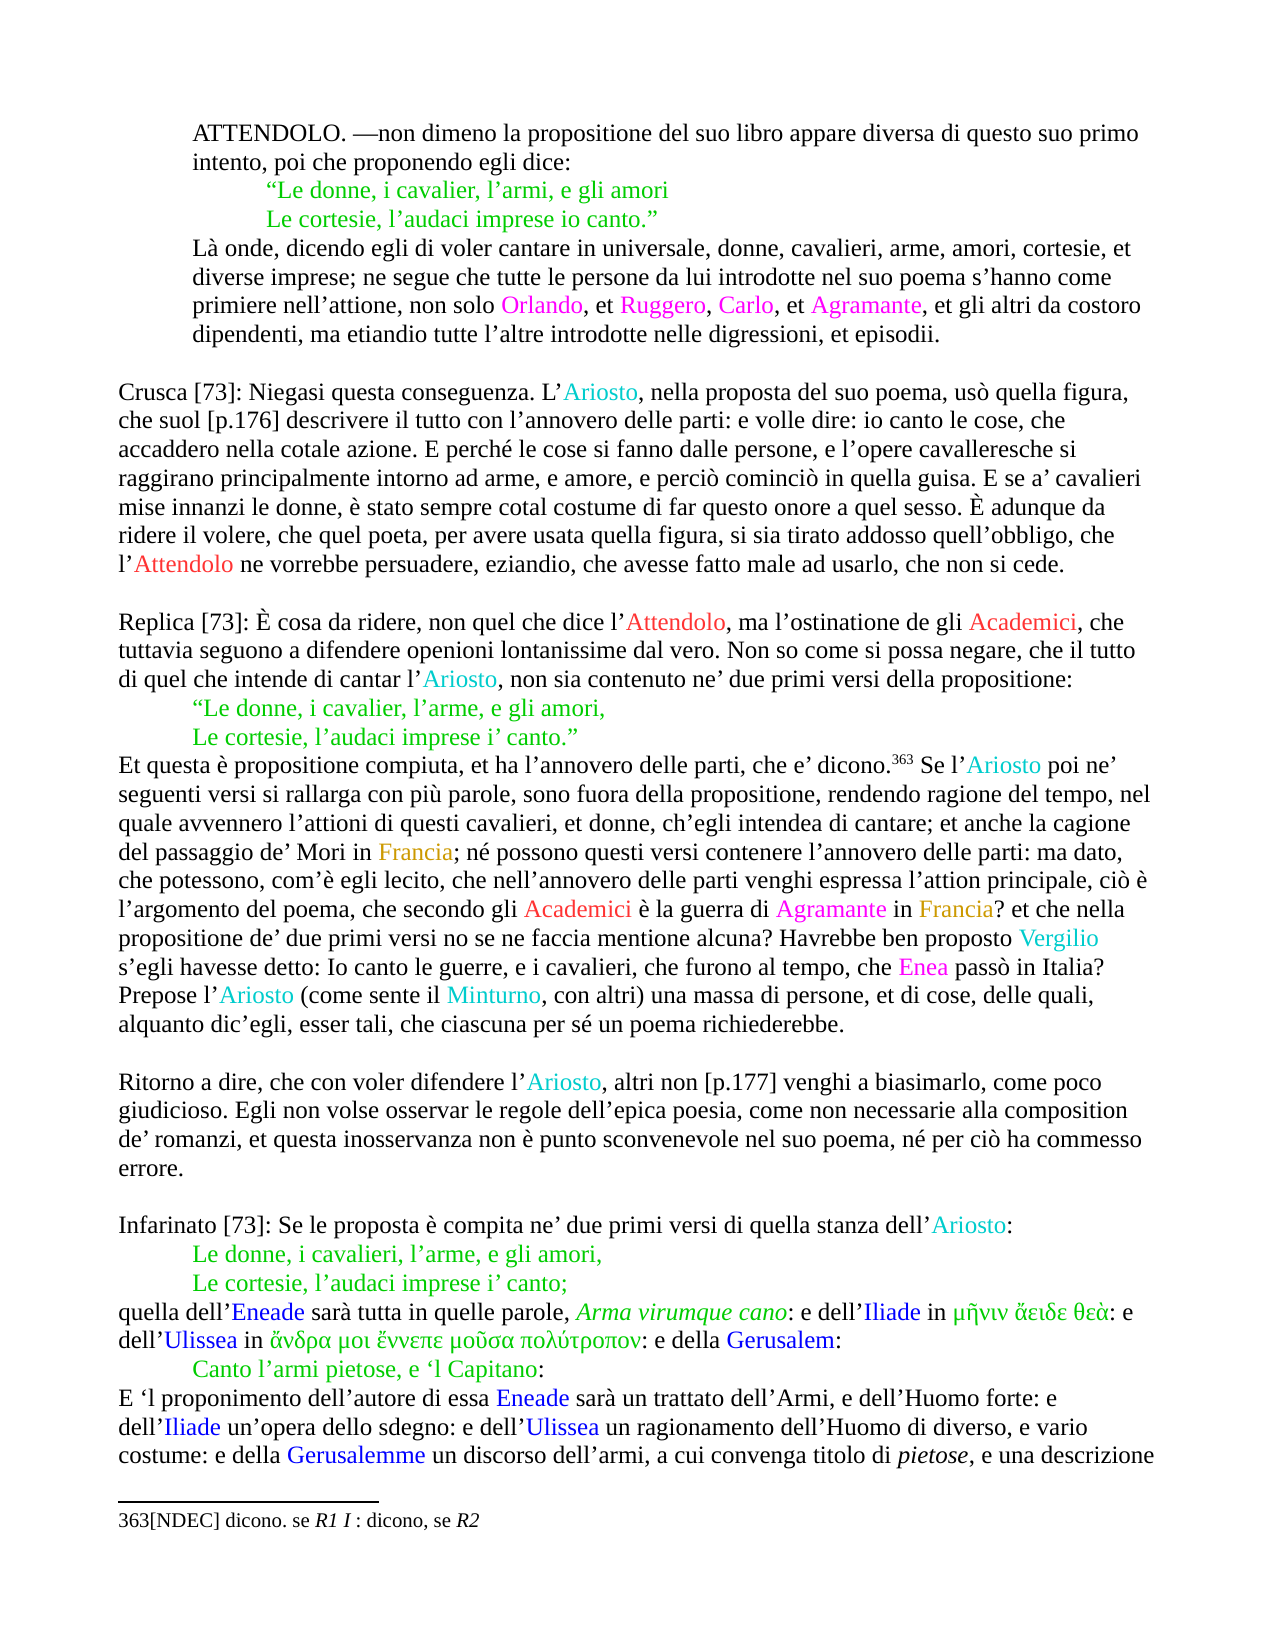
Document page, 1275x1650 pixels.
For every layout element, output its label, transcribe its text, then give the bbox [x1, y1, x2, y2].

text ATTENDOLO. —non dimeno la propositione del suo libro appare diversa di questo suo primo intento, poi che proponendo egli dice: [192, 118, 1157, 176]
text Crusca [73]: Niegasi questa conseguenza. L’Ariosto, nella proposta del suo poema, usò quella figura, che suol [p.176] descrivere il tutto con l’annovero delle parti: e volle dire: io canto le cose, che accaddero nella cotale azione. E perché le cose si fanno dalle persone, e l’opere cavalleresche si raggirano principalmente intorno ad arme, e amore, e perciò cominciò in quella guisa. E se a’ cavalieri mise innanzi le donne, è stato sempre cotal costume di far questo onore a quel sesso. È adunque da ridere il volere, che quel poeta, per avere usata quella figura, si sia tirato addosso quell’obbligo, che l’Attendolo ne vorrebbe persuadere, eziandio, che avesse fatto male ad usarlo, che non si cede. [118, 377, 1157, 578]
text Replica [73]: È cosa da ridere, non quel che dice l’Attendolo, ma l’ostinatione de gli Academici, che tuttavia seguono a difendere openioni lontanissime dal vero. Non so come si possa negare, che il tutto di quel che intende di cantar l’Ariosto, non sia contenuto ne’ due primi versi della propositione: [118, 607, 1157, 693]
text [NDEC] dicono. se R1 I : dicono, se R2 [118, 1508, 1157, 1532]
text E ‘l proponimento dell’autore di essa Eneade sarà un trattato dell’Armi, e dell’Huomo forte: e dell’Iliade un’opera dello sdegno: e dell’Ulissea un ragionamento dell’Huomo di diverso, e vario costume: e della Gerusalemme un discorso dell’armi, a cui convenga titolo di pietose, e una descrizione [118, 1383, 1157, 1469]
text quella dell’Eneade sarà tutta in quelle parole, Arma virumque cano: e dell’Iliade in μῆνιν ἄειδε θεὰ: e dell’Ulissea in ἄνδρα μοι ἔννεπε μοῦσα πολύτροπον: e della Gerusalem: [118, 1297, 1157, 1354]
text Canto l’armi pietose, e ‘l Capitano: [118, 1354, 1157, 1383]
text Là onde, dicendo egli di voler cantare in universale, donne, cavalieri, arme, amori, cortesie, et diverse imprese; ne segue che tutte le persone da lui introdotte nel suo poema s’hanno come primiere nell’attione, non solo Orlando, et Ruggero, Carlo, et Agramante, et gli altri da costoro dipendenti, ma etiandio tutte l’altre introdotte nelle digressioni, et episodii. [192, 233, 1157, 348]
text Le cortesie, l’audaci imprese i’ canto; [118, 1268, 1157, 1297]
text Le cortesie, l’audaci imprese io canto.” [266, 204, 1157, 233]
text Ritorno a dire, che con voler difendere l’Ariosto, altri non [p.177] venghi a biasimarlo, come poco giudicioso. Egli non volse osservar le regole dell’epica poesia, come non necessarie alla composition de’ romanzi, et questa inosservanza non è punto sconvenevole nel suo poema, né per ciò ha commesso errore. [118, 1067, 1157, 1182]
text Infarinato [73]: Se le proposta è compita ne’ due primi versi di quella stanza dell’Ariosto: [118, 1211, 1157, 1239]
text Le donne, i cavalieri, l’arme, e gli amori, [118, 1239, 1157, 1268]
text Et questa è propositione compiuta, et ha l’annovero delle parti, che e’ dicono. Se l’Ariosto poi ne’ seguenti versi si rallarga con più parole, sono fuora della propositione, rendendo ragione del tempo, nel quale avvennero l’attioni di questi cavalieri, et donne, ch’egli intendea di cantare; et anche la cagione del passaggio de’ Mori in Francia; né possono questi versi contenere l’annovero delle parti: ma dato, che potessono, com’è egli lecito, che nell’annovero delle parti venghi espressa l’attion principale, ciò è l’argomento del poema, che secondo gli Academici è la guerra di Agramante in Francia? et che nella propositione de’ due primi versi no se ne faccia mentione alcuna? Havrebbe ben proposto Vergilio s’egli havesse detto: Io canto le guerre, e i cavalieri, che furono al tempo, che Enea passò in Italia? Prepose l’Ariosto (come sente il Minturno, con altri) una massa di persone, et di cose, delle quali, alquanto dic’egli, esser tali, che ciascuna per sé un poema richiederebbe. [118, 751, 1157, 1038]
text “Le donne, i cavalier, l’armi, e gli amori [266, 176, 1157, 204]
text “Le donne, i cavalier, l’arme, e gli amori, [118, 693, 1157, 722]
text Le cortesie, l’audaci imprese i’ canto.” [118, 722, 1157, 751]
